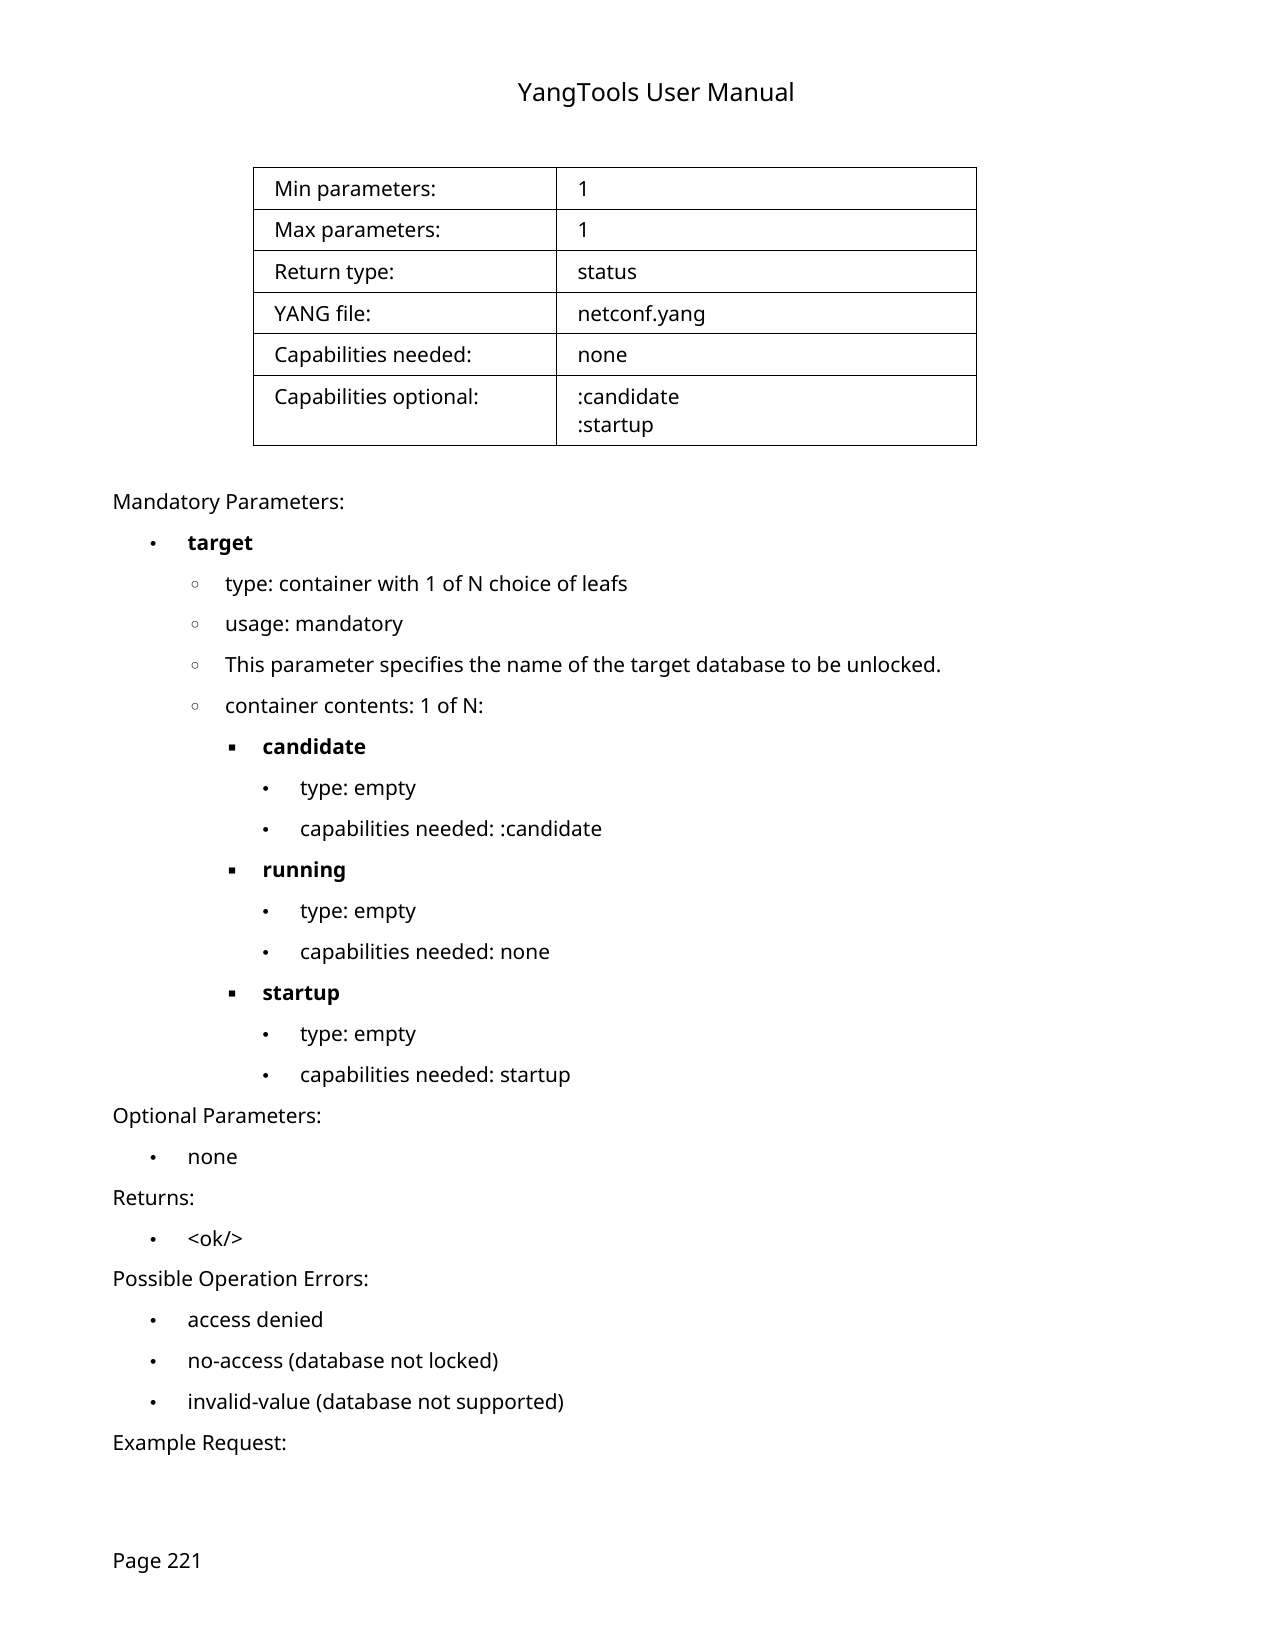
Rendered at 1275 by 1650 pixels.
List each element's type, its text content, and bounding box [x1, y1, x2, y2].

list container contents: 1 of N: [187, 691, 1200, 720]
table_header 1 [557, 168, 976, 208]
list type: empty [262, 1019, 1200, 1047]
table_cell Capabilities optional: [254, 376, 556, 445]
table_cell Max parameters: [254, 210, 556, 250]
table_cell netconf.yang [557, 293, 976, 333]
table_cell Capabilities needed: [254, 334, 556, 375]
list type: empty [262, 773, 1200, 802]
text Optional Parameters: [112, 1101, 1200, 1129]
list capabilities needed: none [262, 937, 1200, 966]
list none [150, 1142, 1200, 1170]
list no-access (database not locked) [150, 1346, 1200, 1375]
text Example Request: [112, 1428, 1200, 1457]
list target [150, 528, 1200, 556]
list access denied [150, 1306, 1200, 1334]
list running [225, 855, 1200, 884]
table_cell none [557, 334, 976, 375]
table_cell status [557, 251, 976, 292]
list capabilities needed: :candidate [262, 814, 1200, 843]
list <ok/> [150, 1224, 1200, 1252]
list type: empty [262, 896, 1200, 924]
list usage: mandatory [187, 609, 1200, 638]
list type: container with 1 of N choice of leafs [187, 569, 1200, 597]
table_cell :candidate :startup [557, 376, 976, 445]
list capabilities needed: startup [262, 1060, 1200, 1088]
table_cell 1 [557, 210, 976, 250]
table_cell YANG file: [254, 293, 556, 333]
list startup [225, 978, 1200, 1006]
text Mandatory Parameters: [112, 487, 1200, 515]
text Returns: [112, 1183, 1200, 1211]
list This parameter specifies the name of the target database to be unlocked. [187, 651, 1200, 679]
table_cell Return type: [254, 251, 556, 292]
list candidate [225, 732, 1200, 761]
text Possible Operation Errors: [112, 1264, 1200, 1293]
list invalid-value (database not supported) [150, 1387, 1200, 1416]
table_header Min parameters: [254, 168, 556, 208]
